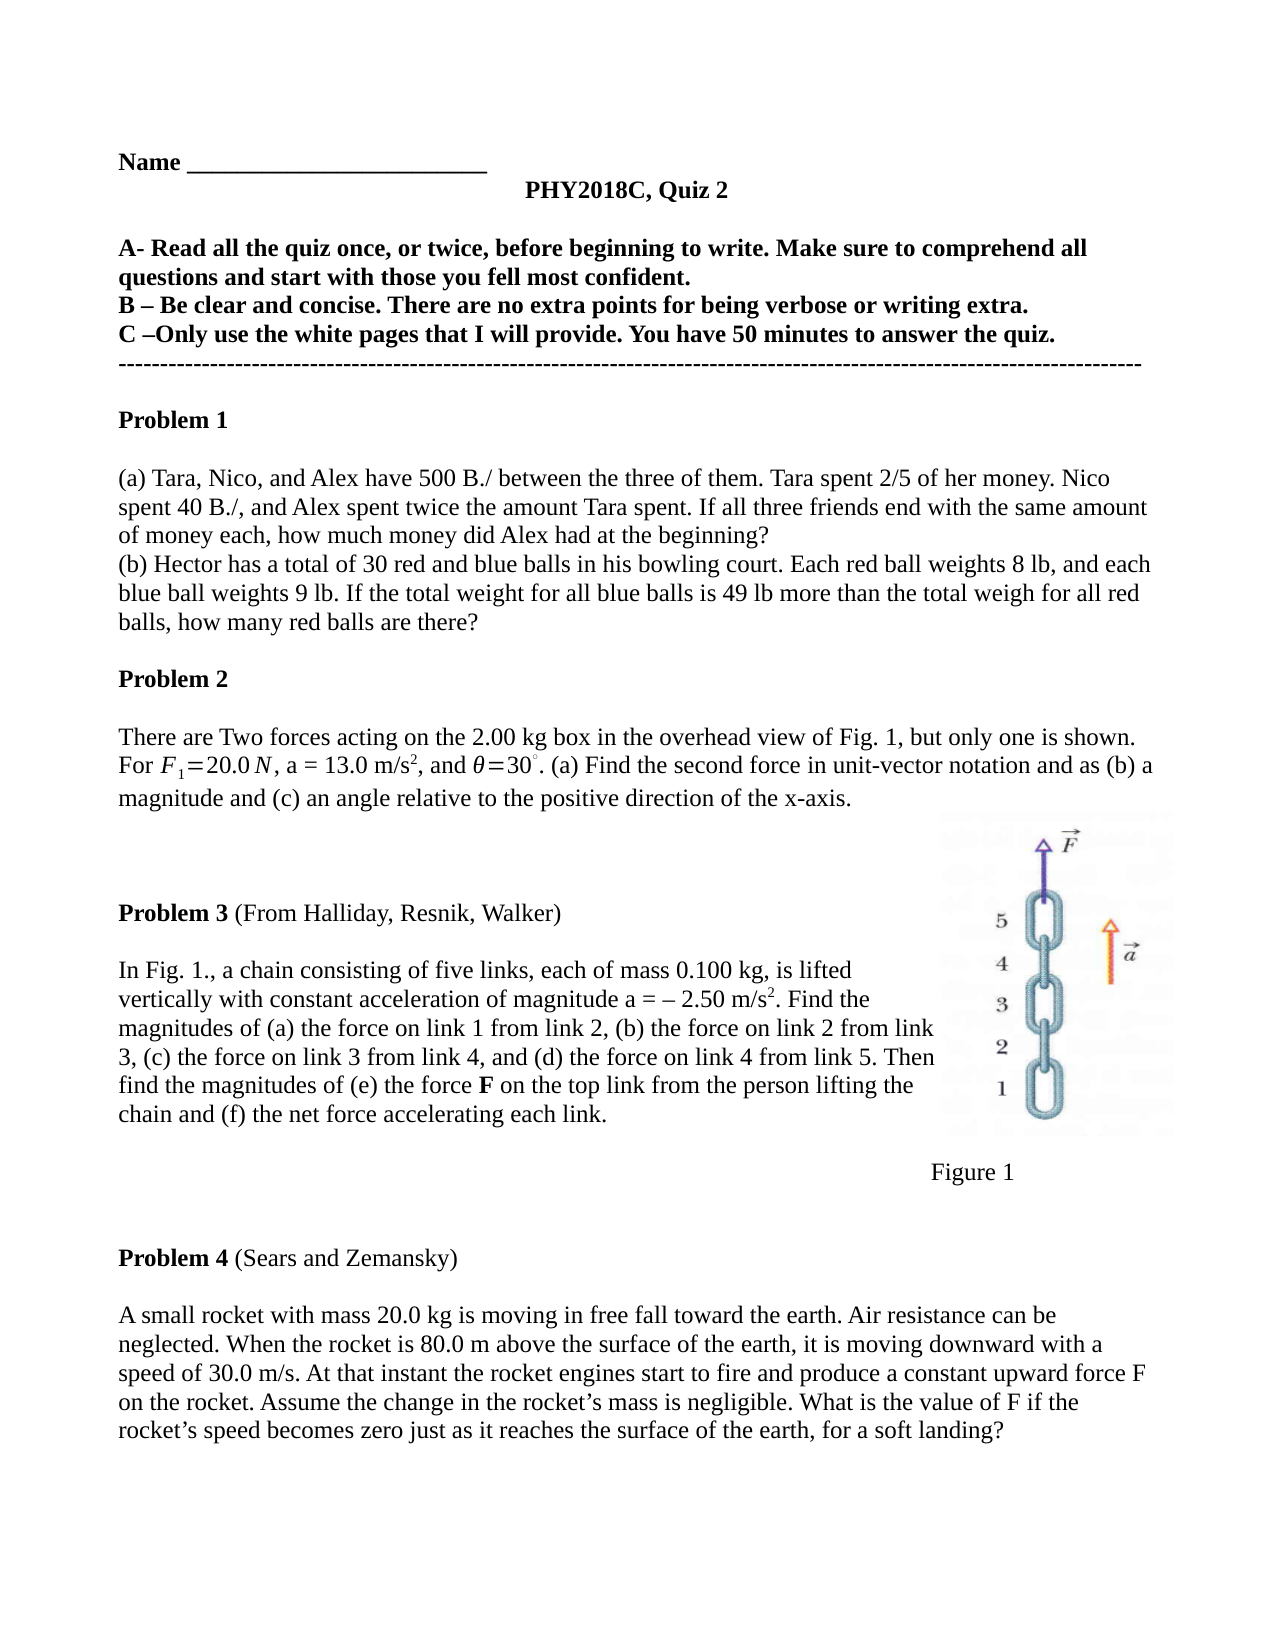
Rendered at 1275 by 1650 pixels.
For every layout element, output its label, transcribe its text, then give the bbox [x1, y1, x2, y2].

text Figure 1 [118, 1157, 1157, 1186]
text (a) Tara, Nico, and Alex have 500 B./ between the three of them. Tara spent 2/5 of her money. Nico spent 40 B./, and Alex spent twice the amount Tara spent. If all three friends end with the same amount of money each, how much money did Alex had at the beginning? [118, 463, 1157, 549]
text Problem 2 [118, 664, 1157, 693]
text There are Two forces acting on the 2.00 kg box in the overhead view of Fig. 1, but only one is shown. For , a = 13.0 m/s2, and . (a) Find the second force in unit-vector notation and as (b) a magnitude and (c) an angle relative to the positive direction of the x-axis. [118, 722, 1157, 812]
text Problem 1 [118, 406, 1157, 434]
text B – Be clear and concise. There are no extra points for being verbose or writing extra. [118, 291, 1157, 319]
text Name ________________________ [118, 147, 1157, 176]
text Problem 4 (Sears and Zemansky) [118, 1243, 1157, 1272]
text PHY2018C, Quiz 2 [118, 176, 1157, 204]
text A- Read all the quiz once, or twice, before beginning to write. Make sure to comprehend all questions and start with those you fell most confident. [118, 233, 1157, 291]
text --------------------------------------------------------------------------------------------------------------------------- [118, 348, 1157, 377]
text C –Only use the white pages that I will provide. You have 50 minutes to answer the quiz. [118, 319, 1157, 348]
text (b) Hector has a total of 30 red and blue balls in his bowling court. Each red ball weights 8 lb, and each blue ball weights 9 lb. If the total weight for all blue balls is 49 lb more than the total weigh for all red balls, how many red balls are there? [118, 549, 1157, 636]
text A small rocket with mass 20.0 kg is moving in free fall toward the earth. Air resistance can be neglected. When the rocket is 80.0 m above the surface of the earth, it is moving downward with a speed of 30.0 m/s. At that instant the rocket engines start to fire and produce a constant upward force F on the rocket. Assume the change in the rocket’s mass is negligible. What is the value of F if the rocket’s speed becomes zero just as it reaches the surface of the earth, for a soft landing? [118, 1301, 1157, 1444]
text Problem 3 (From Halliday, Resnik, Walker) [118, 898, 940, 927]
picture [940, 812, 1174, 1137]
text In Fig. 1., a chain consisting of five links, each of mass 0.100 kg, is lifted vertically with constant acceleration of magnitude a = – 2.50 m/s2. Find the magnitudes of (a) the force on link 1 from link 2, (b) the force on link 2 from link 3, (c) the force on link 3 from link 4, and (d) the force on link 4 from link 5. Then find the magnitudes of (e) the force F on the top link from the person lifting the chain and (f) the net force accelerating each link. [118, 956, 940, 1128]
